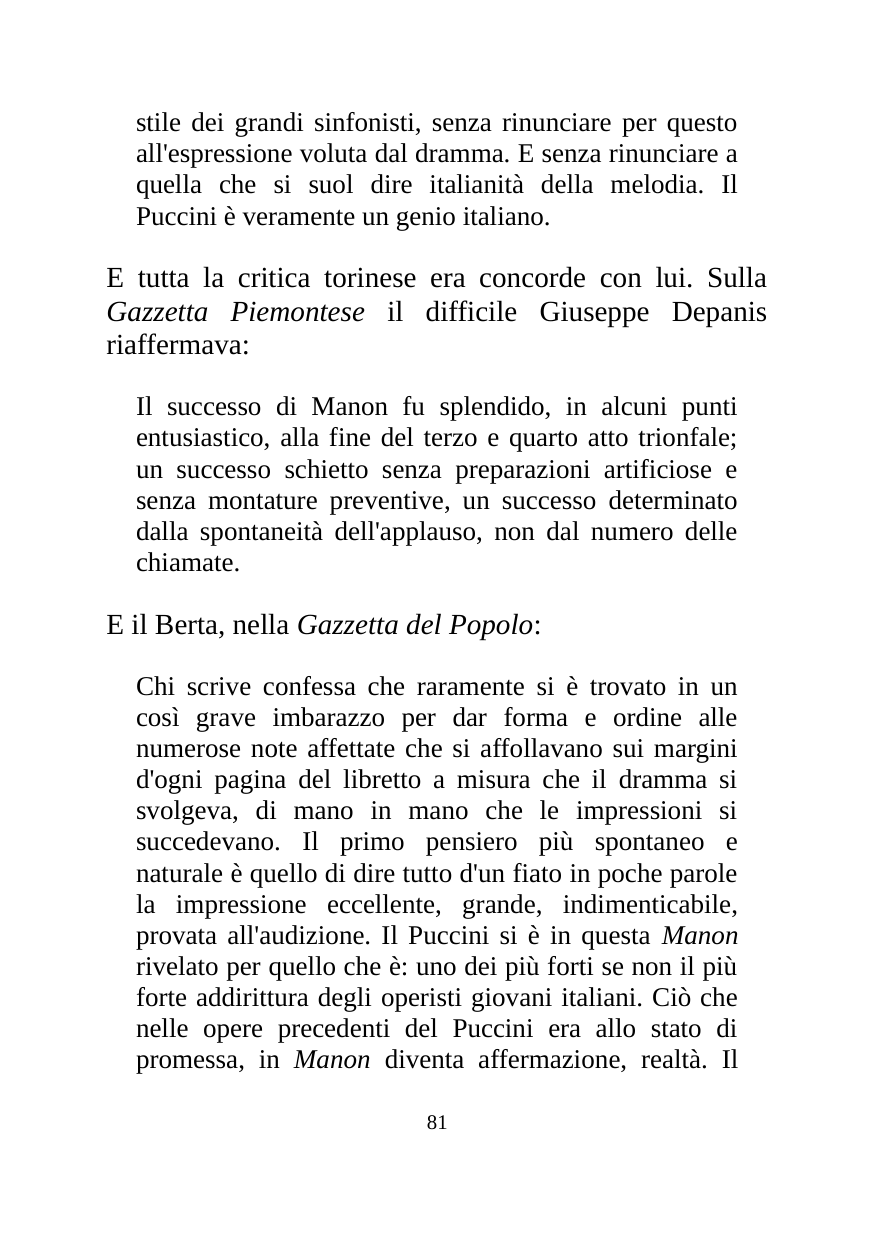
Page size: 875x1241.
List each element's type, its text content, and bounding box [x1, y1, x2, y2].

text Chi scrive confessa che raramente si è trovato in un così grave imbarazzo per dar forma e ordine alle numerose note affettate che si affollavano sui margini d'ogni pagina del libretto a misura che il dramma si svolgeva, di mano in mano che le impressioni si succedevano. Il primo pensiero più spontaneo e naturale è quello di dire tutto d'un fiato in poche parole la impressione eccellente, grande, indimenticabile, provata all'audizione. Il Puccini si è in questa Manon rivelato per quello che è: uno dei più forti se non il più forte addirittura degli operisti giovani italiani. Ciò che nelle opere precedenti del Puccini era allo stato di promessa, in Manon diventa affermazione, realtà. Il [136, 670, 738, 1075]
text E tutta la critica torinese era concorde con lui. Sulla Gazzetta Piemontese il difficile Giuseppe Depanis riaffermava: [106, 260, 768, 361]
text E il Berta, nella Gazzetta del Popolo: [106, 607, 768, 640]
text Il successo di Manon fu splendido, in alcuni punti entusiastico, alla fine del terzo e quarto atto trionfale; un successo schietto senza preparazioni artificiose e senza montature preventive, un successo determinato dalla spontaneità dell'applauso, non dal numero delle chiamate. [136, 390, 738, 577]
text stile dei grandi sinfonisti, senza rinunciare per questo all'espressione voluta dal dramma. E senza rinunciare a quella che si suol dire italianità della melodia. Il Puccini è veramente un genio italiano. [136, 106, 738, 231]
